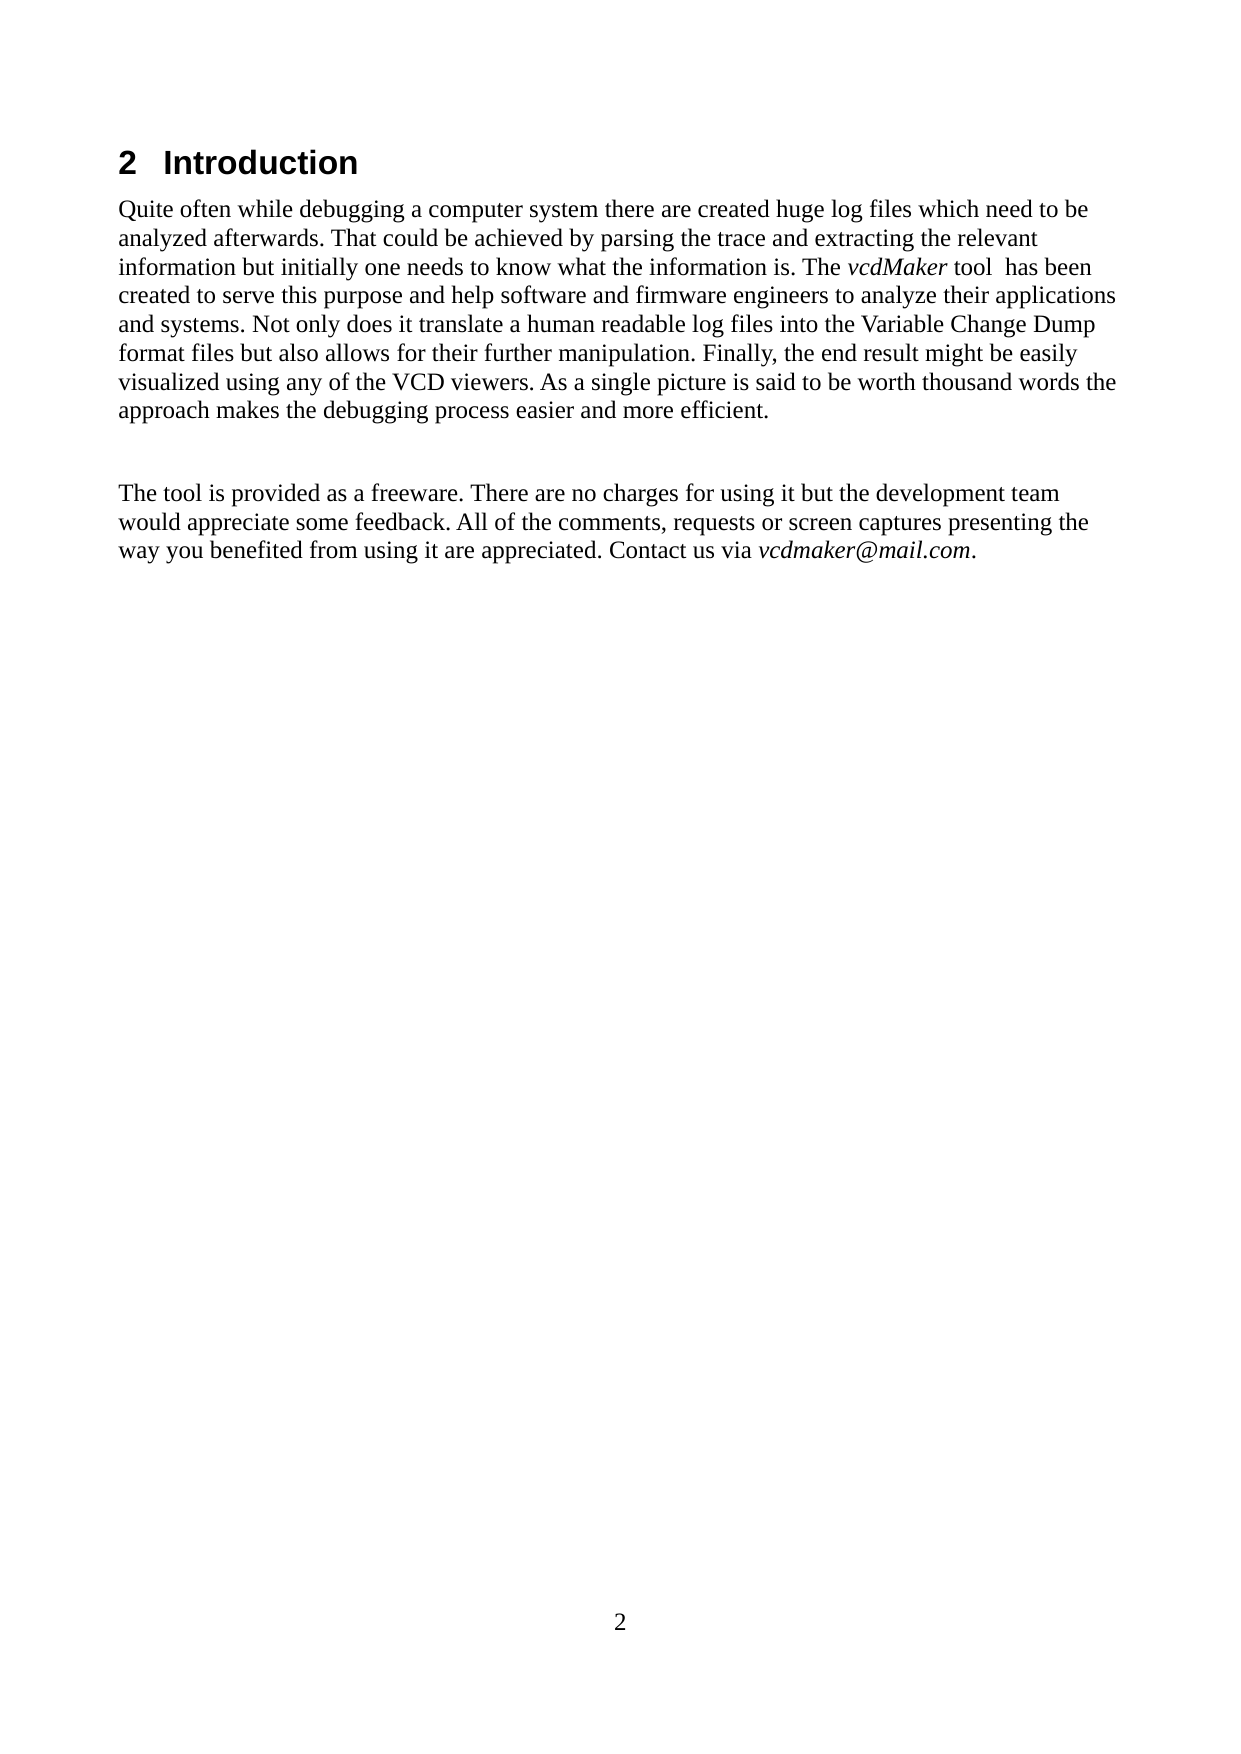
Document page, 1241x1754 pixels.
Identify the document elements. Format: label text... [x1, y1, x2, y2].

text The tool is provided as a freeware. There are no charges for using it but the development team would appreciate some feedback. All of the comments, requests or screen captures presenting the way you benefited from using it are appreciated. Contact us via vcdmaker@mail.com. [118, 478, 1122, 564]
subtitle Introduction [118, 143, 1122, 182]
text Quite often while debugging a computer system there are created huge log files which need to be analyzed afterwards. That could be achieved by parsing the trace and extracting the relevant information but initially one needs to know what the information is. The vcdMaker tool has been created to serve this purpose and help software and firmware engineers to analyze their applications and systems. Not only does it translate a human readable log files into the Variable Change Dump format files but also allows for their further manipulation. Finally, the end result might be easily visualized using any of the VCD viewers. As a single picture is said to be worth thousand words the approach makes the debugging process easier and more efficient. [118, 194, 1122, 424]
